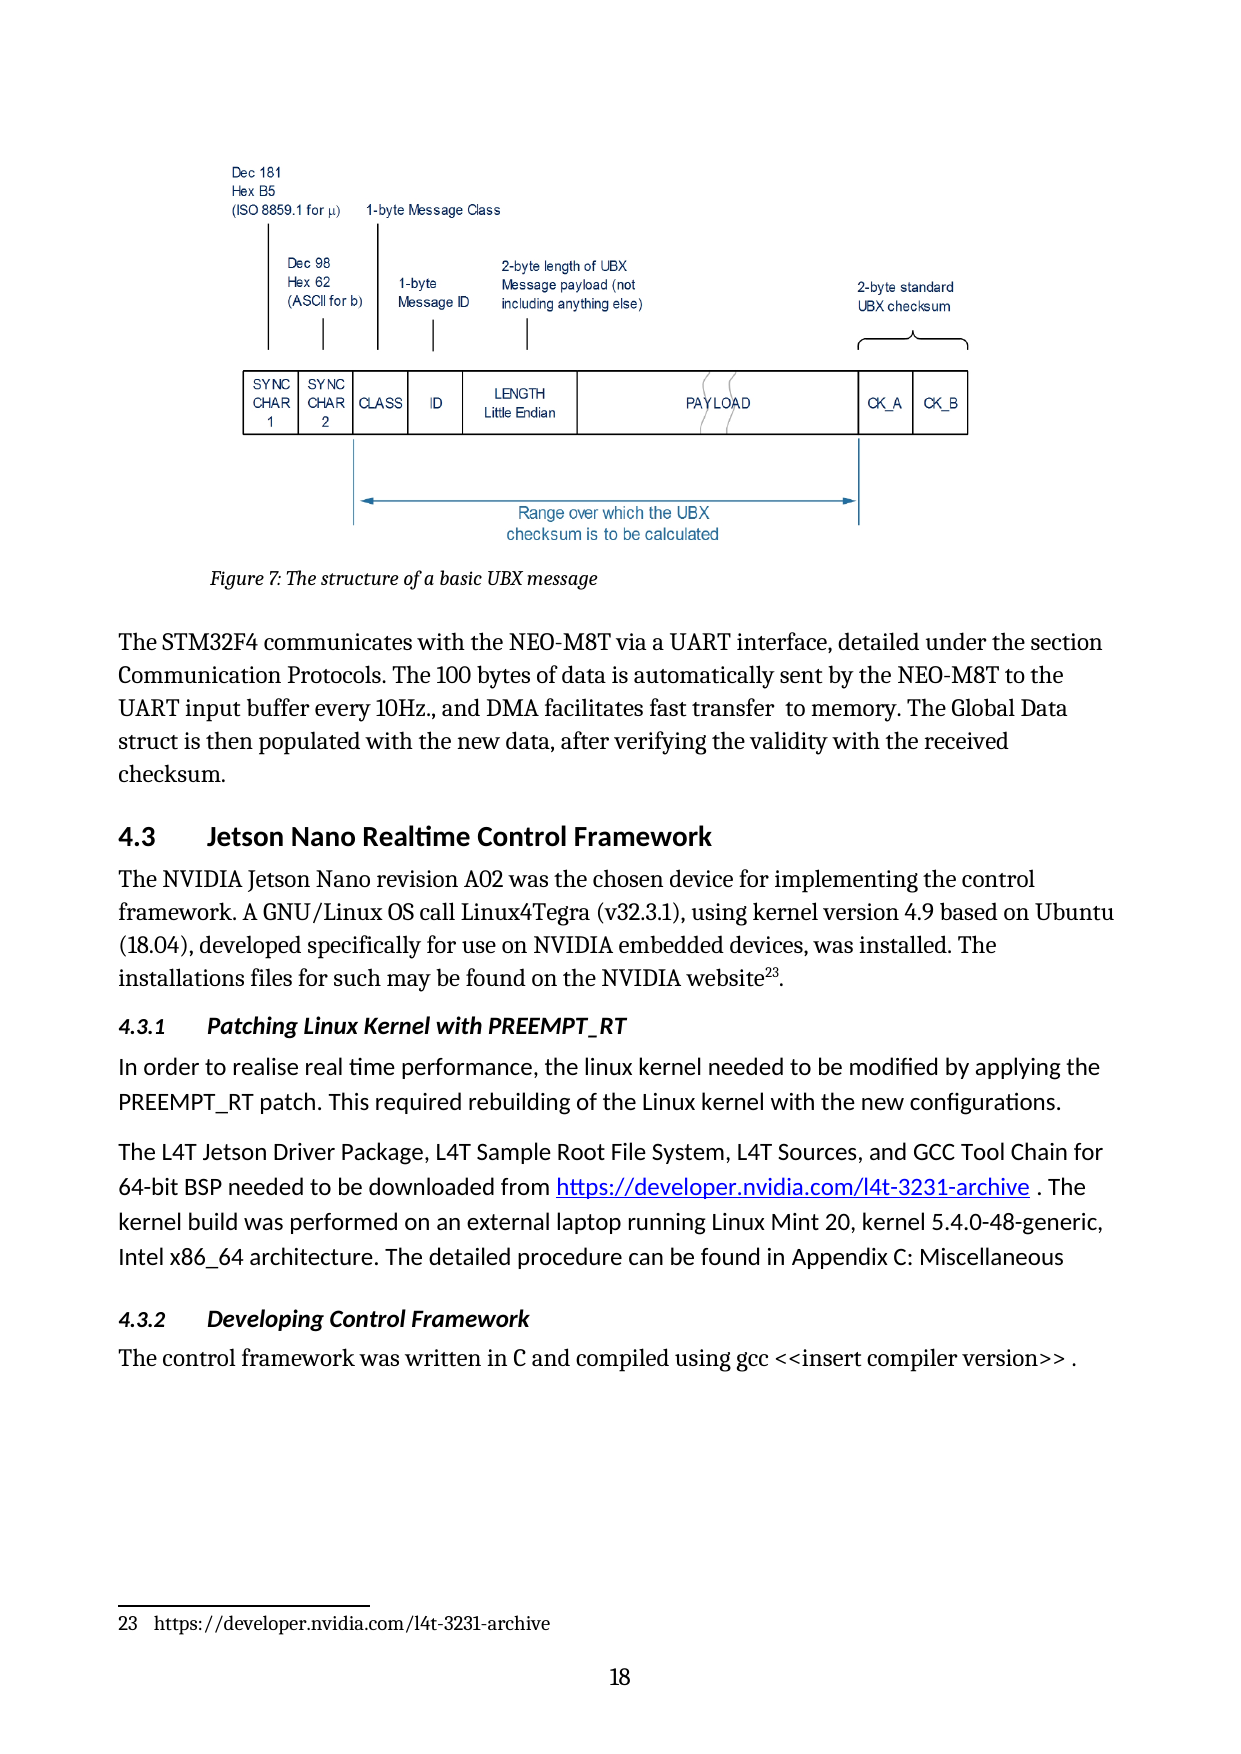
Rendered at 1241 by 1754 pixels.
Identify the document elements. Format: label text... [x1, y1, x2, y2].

subtitle Developing Control Framework [118, 1303, 1122, 1333]
picture [209, 155, 1002, 551]
text The STM32F4 communicates with the NEO-M8T via a UART interface, detailed under the section Communication Protocols. The 100 bytes of data is automatically sent by the NEO-M8T to the UART input buffer every 10Hz., and DMA facilitates fast transfer to memory. The Global Data struct is then populated with the new data, after verifying the validity with the received checksum. [118, 628, 1122, 789]
text https://developer.nvidia.com/l4t-3231-archive [118, 1612, 1122, 1636]
text The L4T Jetson Driver Package, L4T Sample Root File System, L4T Sources, and GCC Tool Chain for 64-bit BSP needed to be downloaded from https://developer.nvidia.com/l4t-3231-archive . The kernel build was performed on an external laptop running Linux Mint 20, kernel 5.4.0-48-generic, Intel x86_64 architecture. The detailed procedure can be found in Appendix C: Miscellaneous [118, 1136, 1122, 1271]
subtitle Patching Linux Kernel with PREEMPT_RT [118, 1010, 1122, 1040]
subtitle Jetson Nano Realtime Control Framework [118, 818, 1122, 854]
text The control framework was written in C and compiled using gcc <<insert compiler version>> . [118, 1344, 1122, 1373]
text In order to realise real time performance, the linux kernel needed to be modified by applying the PREEMPT_RT patch. This required rebuilding of the Linux kernel with the new configurations. [118, 1051, 1122, 1117]
text Figure 7: The structure of a basic UBX message [210, 551, 1002, 591]
text The NVIDIA Jetson Nano revision A02 was the chosen device for implementing the control framework. A GNU/Linux OS call Linux4Tegra (v32.3.1), using kernel version 4.9 based on Ubuntu (18.04), developed specifically for use on NVIDIA embedded devices, was installed. The installations files for such may be found on the NVIDIA website. [118, 865, 1122, 993]
